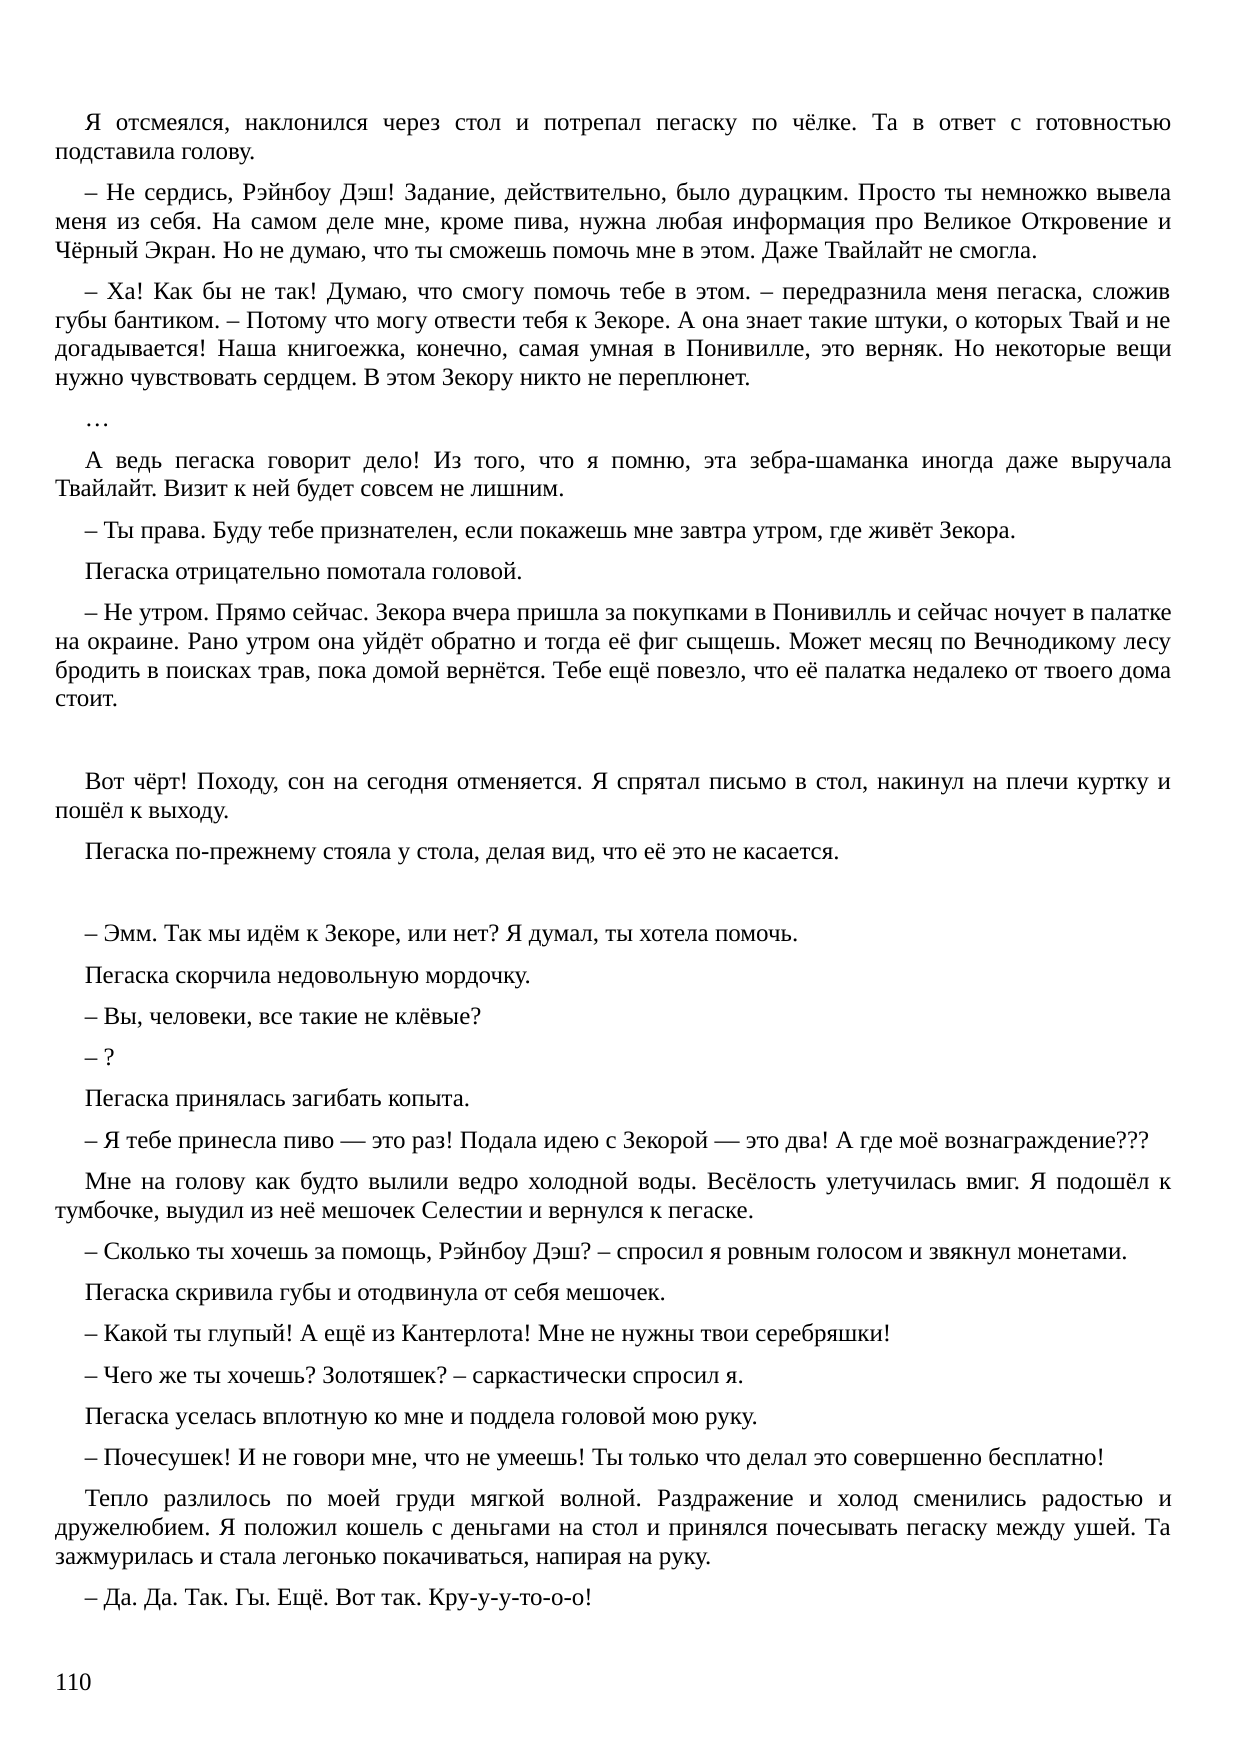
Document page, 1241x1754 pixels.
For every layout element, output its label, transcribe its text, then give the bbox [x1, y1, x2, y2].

text Вот чёрт! Походу, сон на сегодня отменяется. Я спрятал письмо в стол, накинул на плечи куртку и пошёл к выходу. [55, 766, 1173, 823]
text – Чего же ты хочешь? Золотяшек? – саркастически спросил я. [55, 1360, 1173, 1388]
text А ведь пегаска говорит дело! Из того, что я помню, эта зебра-шаманка иногда даже выручала Твайлайт. Визит к ней будет совсем не лишним. [55, 445, 1173, 502]
text – Ха! Как бы не так! Думаю, что смогу помочь тебе в этом. – передразнила меня пегаска, сложив губы бантиком. – Потому что могу отвести тебя к Зекоре. А она знает такие штуки, о которых Твай и не догадывается! Наша книгоежка, конечно, самая умная в Понивилле, это верняк. Но некоторые вещи нужно чувствовать сердцем. В этом Зекору никто не переплюнет. [55, 276, 1173, 391]
text Пегаска уселась вплотную ко мне и поддела головой мою руку. [55, 1401, 1173, 1430]
text – Я тебе принесла пиво — это раз! Подала идею с Зекорой — это два! А где моё вознаграждение??? [55, 1125, 1173, 1153]
text Пегаска скривила губы и отодвинула от себя мешочек. [55, 1277, 1173, 1306]
text – Какой ты глупый! А ещё из Кантерлота! Мне не нужны твои серебряшки! [55, 1318, 1173, 1347]
text – Не сердись, Рэйнбоу Дэш! Задание, действительно, было дурацким. Просто ты немножко вывела меня из себя. На самом деле мне, кроме пива, нужна любая информация про Великое Откровение и Чёрный Экран. Но не думаю, что ты сможешь помочь мне в этом. Даже Твайлайт не смогла. [55, 177, 1173, 263]
text – Вы, человеки, все такие не клёвые? [55, 1001, 1173, 1030]
text – ? [55, 1042, 1173, 1071]
text Пегаска скорчила недовольную мордочку. [55, 960, 1173, 988]
text Пегаска по-прежнему стояла у стола, делая вид, что её это не касается. [55, 836, 1173, 865]
text – Эмм. Так мы идём к Зекоре, или нет? Я думал, ты хотела помочь. [55, 918, 1173, 947]
text Пегаска отрицательно помотала головой. [55, 556, 1173, 585]
text Тепло разлилось по моей груди мягкой волной. Раздражение и холод сменились радостью и дружелюбием. Я положил кошель с деньгами на стол и принялся почесывать пегаску между ушей. Та зажмурилась и стала легонько покачиваться, напирая на руку. [55, 1483, 1173, 1570]
text – Да. Да. Так. Гы. Ещё. Вот так. Кру-у-у-то-о-о! [55, 1582, 1173, 1611]
text – Не утром. Прямо сейчас. Зекора вчера пришла за покупками в Понивилль и сейчас ночует в палатке на окраине. Рано утром она уйдёт обратно и тогда её фиг сыщешь. Может месяц по Вечнодикому лесу бродить в поисках трав, пока домой вернётся. Тебе ещё повезло, что её палатка недалеко от твоего дома стоит. [55, 597, 1173, 712]
text … [55, 403, 1173, 432]
text – Ты права. Буду тебе признателен, если покажешь мне завтра утром, где живёт Зекора. [55, 515, 1173, 543]
text Мне на голову как будто вылили ведро холодной воды. Весёлость улетучилась вмиг. Я подошёл к тумбочке, выудил из неё мешочек Селестии и вернулся к пегаске. [55, 1166, 1173, 1223]
text – Почесушек! И не говори мне, что не умеешь! Ты только что делал это совершенно бесплатно! [55, 1442, 1173, 1471]
text – Сколько ты хочешь за помощь, Рэйнбоу Дэш? – спросил я ровным голосом и звякнул монетами. [55, 1236, 1173, 1265]
text Я отсмеялся, наклонился через стол и потрепал пегаску по чёлке. Та в ответ с готовностью подставила голову. [55, 107, 1173, 165]
text Пегаска принялась загибать копыта. [55, 1083, 1173, 1112]
